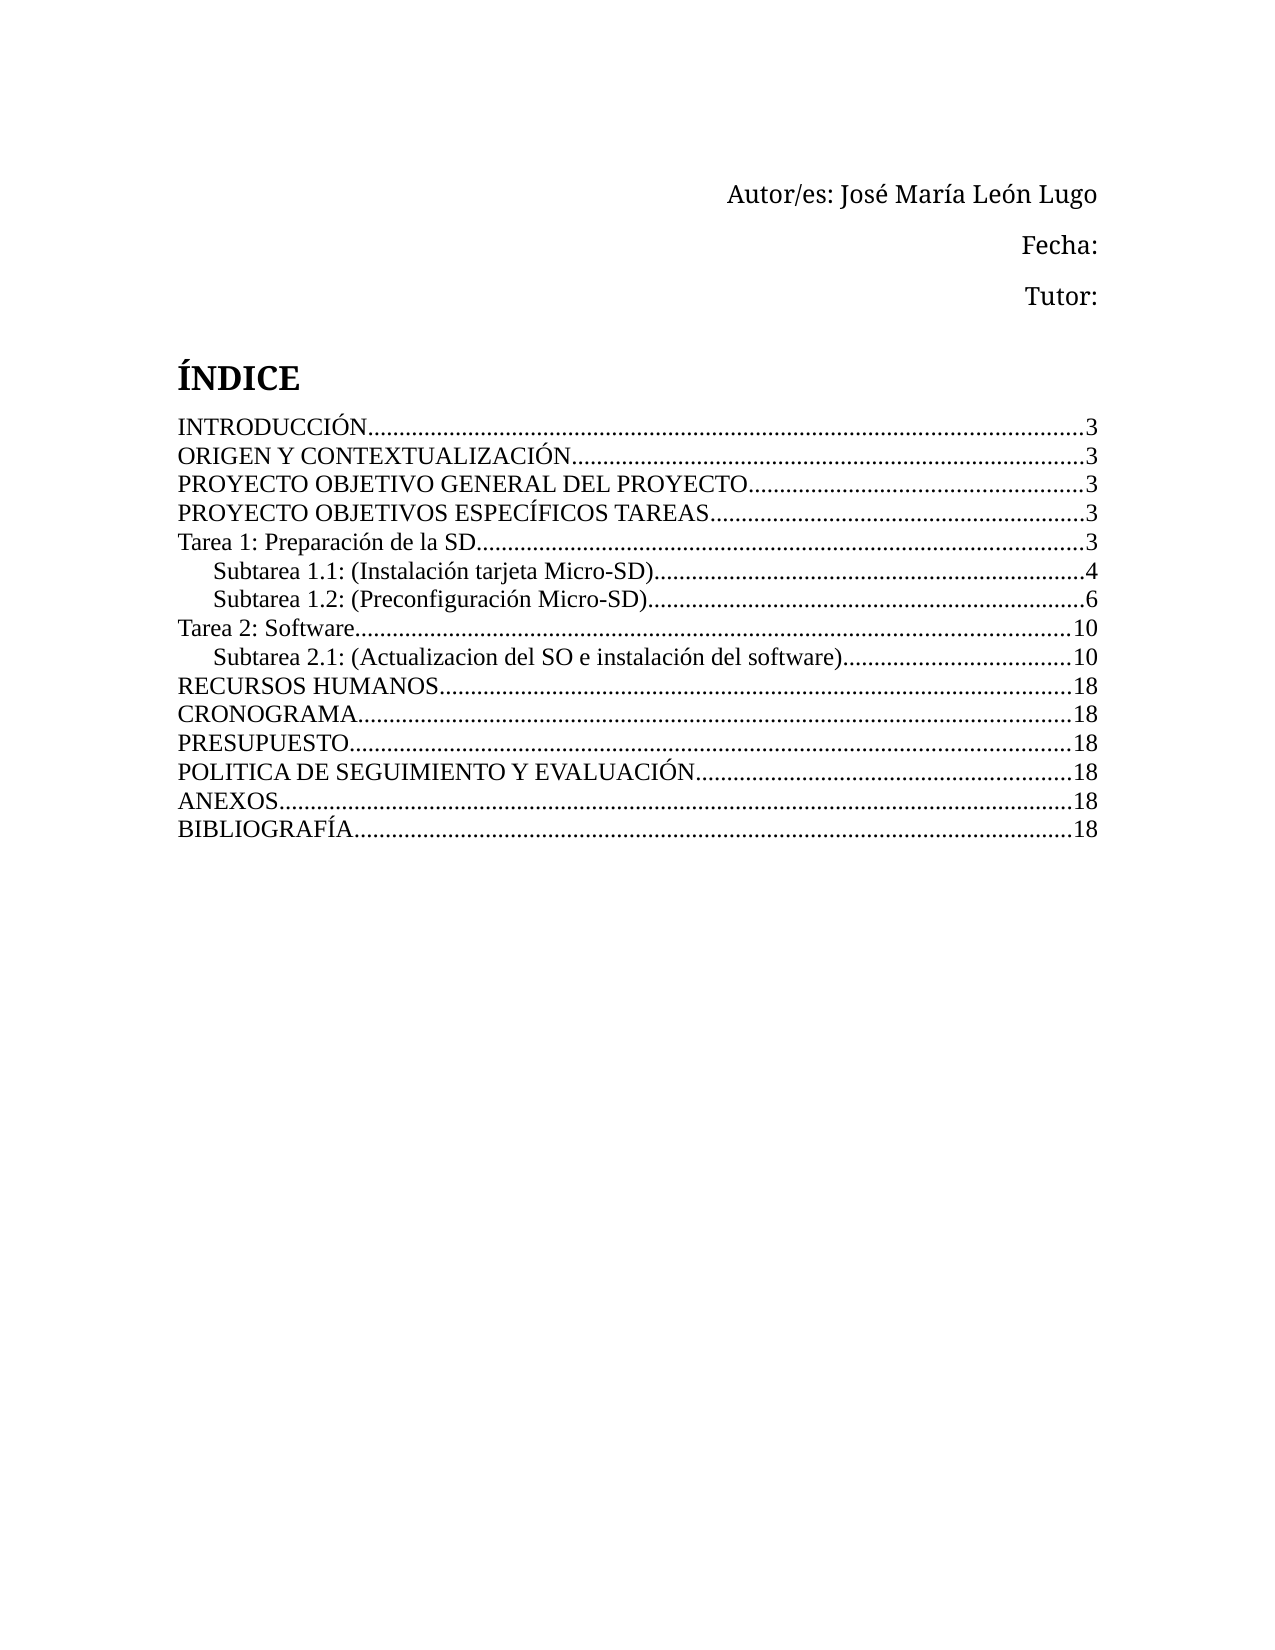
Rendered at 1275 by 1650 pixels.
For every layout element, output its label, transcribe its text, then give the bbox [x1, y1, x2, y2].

text ANEXOS 18 [177, 786, 1098, 814]
text Autor/es: José María León Lugo [177, 176, 1098, 210]
text Fecha: [266, 227, 1098, 261]
text CRONOGRAMA 18 [177, 699, 1098, 728]
text Subtarea 1.2: (Preconfiguración Micro-SD) 6 [207, 584, 1098, 613]
text RECURSOS HUMANOS 18 [177, 671, 1098, 699]
title ÍNDICE [177, 354, 1098, 400]
text PROYECTO OBJETIVOS ESPECÍFICOS TAREAS 3 [177, 498, 1098, 527]
text ORIGEN Y CONTEXTUALIZACIÓN 3 [177, 441, 1098, 469]
text Subtarea 2.1: (Actualizacion del SO e instalación del software) 10 [207, 642, 1098, 671]
text Subtarea 1.1: (Instalación tarjeta Micro-SD) 4 [207, 556, 1098, 584]
text Tarea 2: Software 10 [177, 613, 1098, 642]
text Tarea 1: Preparación de la SD 3 [177, 527, 1098, 556]
text PROYECTO OBJETIVO GENERAL DEL PROYECTO 3 [177, 469, 1098, 498]
text POLITICA DE SEGUIMIENTO Y EVALUACIÓN 18 [177, 757, 1098, 786]
text BIBLIOGRAFÍA 18 [177, 814, 1098, 843]
text INTRODUCCIÓN 3 [177, 412, 1098, 441]
text Tutor: [266, 278, 1098, 312]
text PRESUPUESTO 18 [177, 728, 1098, 757]
